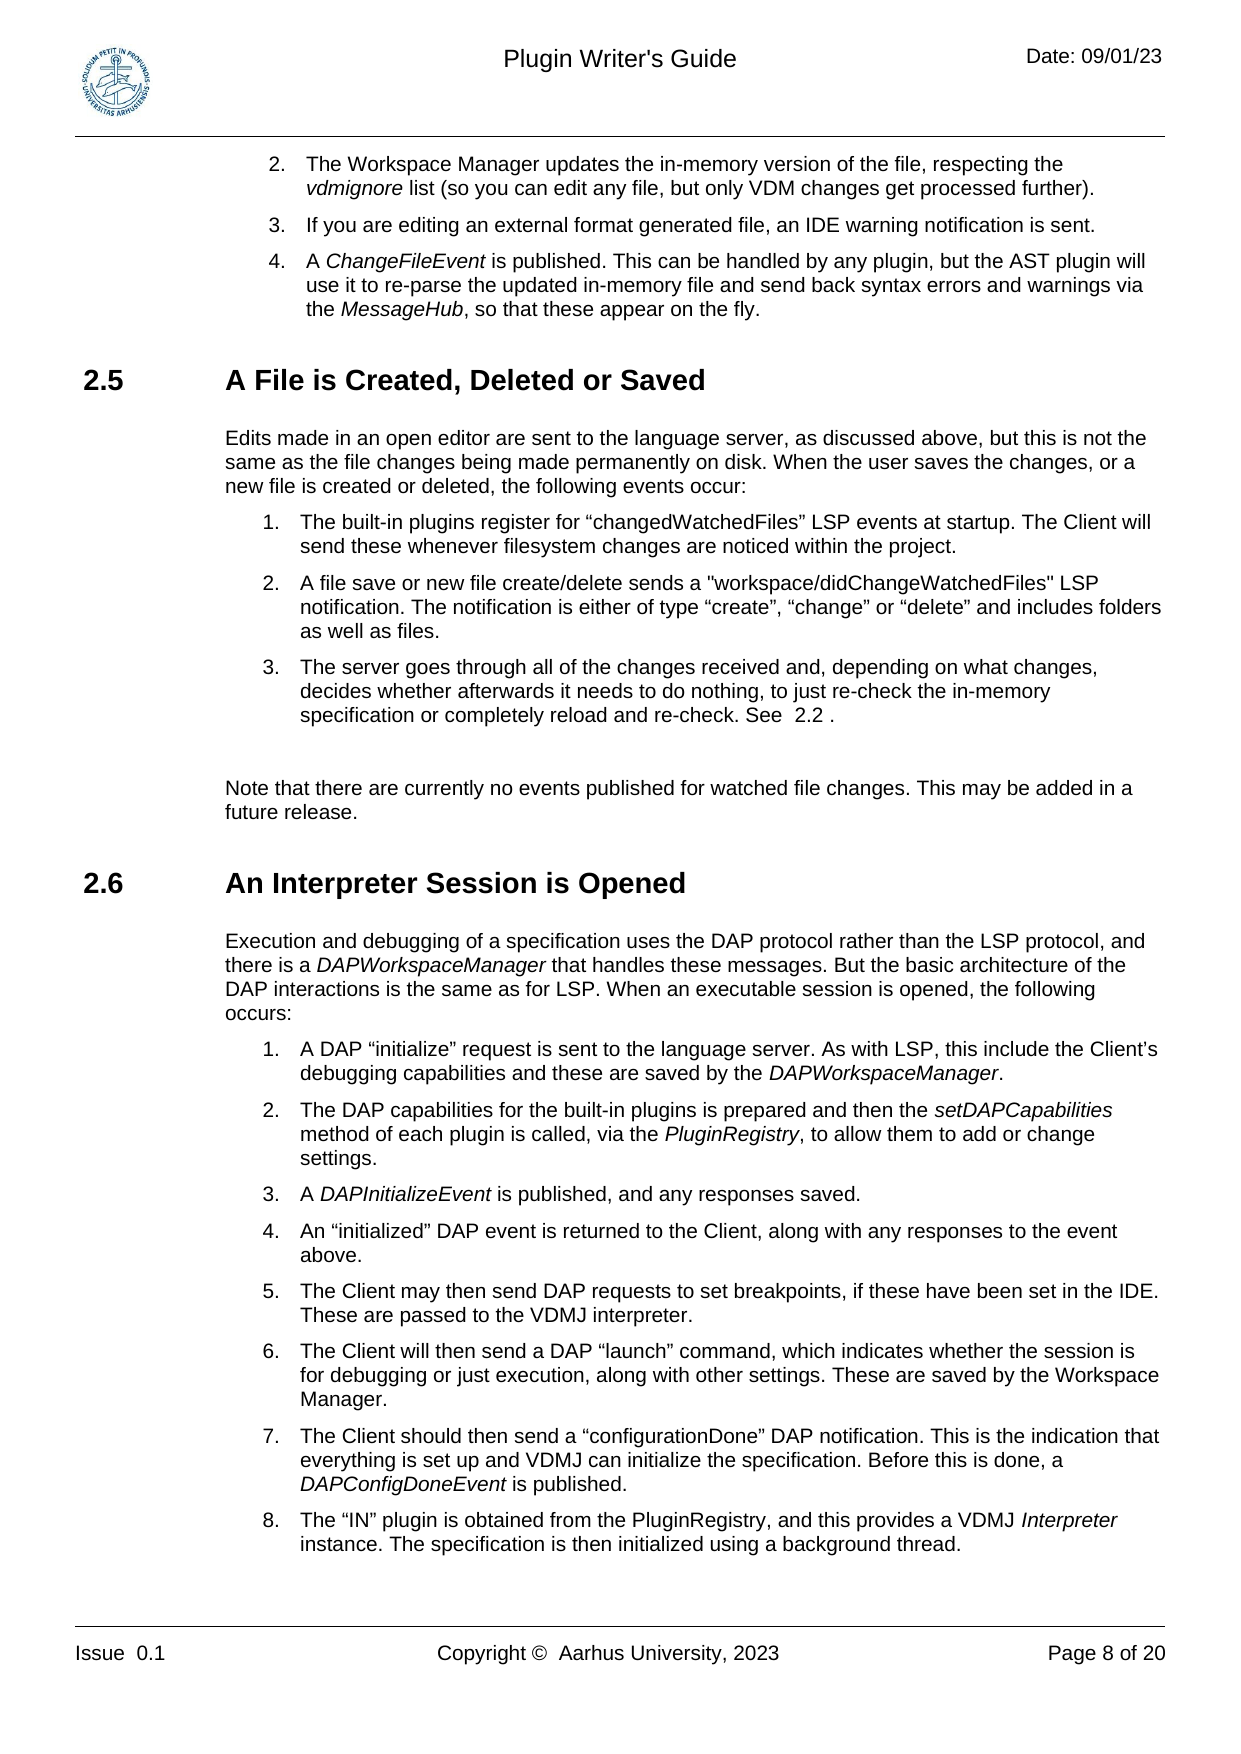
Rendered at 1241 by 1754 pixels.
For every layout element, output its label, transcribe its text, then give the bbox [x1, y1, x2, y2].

list The Client will then send a DAP “launch” command, which indicates whether the session is for debugging or just execution, along with other settings. These are saved by the Workspace Manager. [262, 1340, 1165, 1412]
subtitle A File is Created, Deleted or Saved [75, 364, 1165, 396]
list The Workspace Manager updates the in-memory version of the file, respecting the vdmignore list (so you can edit any file, but only VDM changes get processed further). [268, 152, 1165, 200]
text Execution and debugging of a specification uses the DAP protocol rather than the LSP protocol, and there is a DAPWorkspaceManager that handles these messages. But the basic architecture of the DAP interactions is the same as for LSP. When an executable session is opened, the following occurs: [225, 929, 1165, 1025]
list The Client should then send a “configurationDone” DAP notification. This is the indication that everything is set up and VDMJ can initialize the specification. Before this is done, a DAPConfigDoneEvent is published. [262, 1424, 1165, 1496]
list The Client may then send DAP requests to set breakpoints, if these have been set in the IDE. These are passed to the VDMJ interpreter. [262, 1279, 1165, 1327]
subtitle An Interpreter Session is Opened [75, 867, 1165, 899]
text Edits made in an open editor are sent to the language server, as discussed above, but this is not the same as the file changes being made permanently on disk. When the user saves the changes, or a new file is created or deleted, the following events occur: [225, 426, 1165, 498]
list An “initialized” DAP event is returned to the Client, along with any responses to the event above. [262, 1219, 1165, 1267]
list The “IN” plugin is obtained from the PluginRegistry, and this provides a VDMJ Interpreter instance. The specification is then initialized using a background thread. [262, 1508, 1165, 1556]
list If you are editing an external format generated file, an IDE warning notification is sent. [268, 213, 1165, 237]
text Note that there are currently no events published for watched file changes. This may be added in a future release. [225, 776, 1165, 824]
list The built-in plugins register for “changedWatchedFiles” LSP events at startup. The Client will send these whenever filesystem changes are noticed within the project. [262, 511, 1165, 558]
picture [78, 44, 153, 120]
list The DAP capabilities for the built-in plugins is prepared and then the setDAPCapabilities method of each plugin is called, via the PluginRegistry, to allow them to add or change settings. [262, 1098, 1165, 1170]
list The server goes through all of the changes received and, depending on what changes, decides whether afterwards it needs to do nothing, to just re-check the in-memory specification or completely reload and re-check. See 2.2 . [262, 655, 1165, 727]
list A ChangeFileEvent is published. This can be handled by any plugin, but the AST plugin will use it to re-parse the updated in-memory file and send back syntax errors and warnings via the MessageHub, so that these appear on the fly. [268, 249, 1165, 321]
list A DAPInitializeEvent is published, and any responses saved. [262, 1182, 1165, 1206]
list A DAP “initialize” request is sent to the language server. As with LSP, this include the Client’s debugging capabilities and these are saved by the DAPWorkspaceManager. [262, 1038, 1165, 1086]
list A file save or new file create/delete sends a "workspace/didChangeWatchedFiles" LSP notification. The notification is either of type “create”, “change” or “delete” and includes folders as well as files. [262, 571, 1165, 643]
